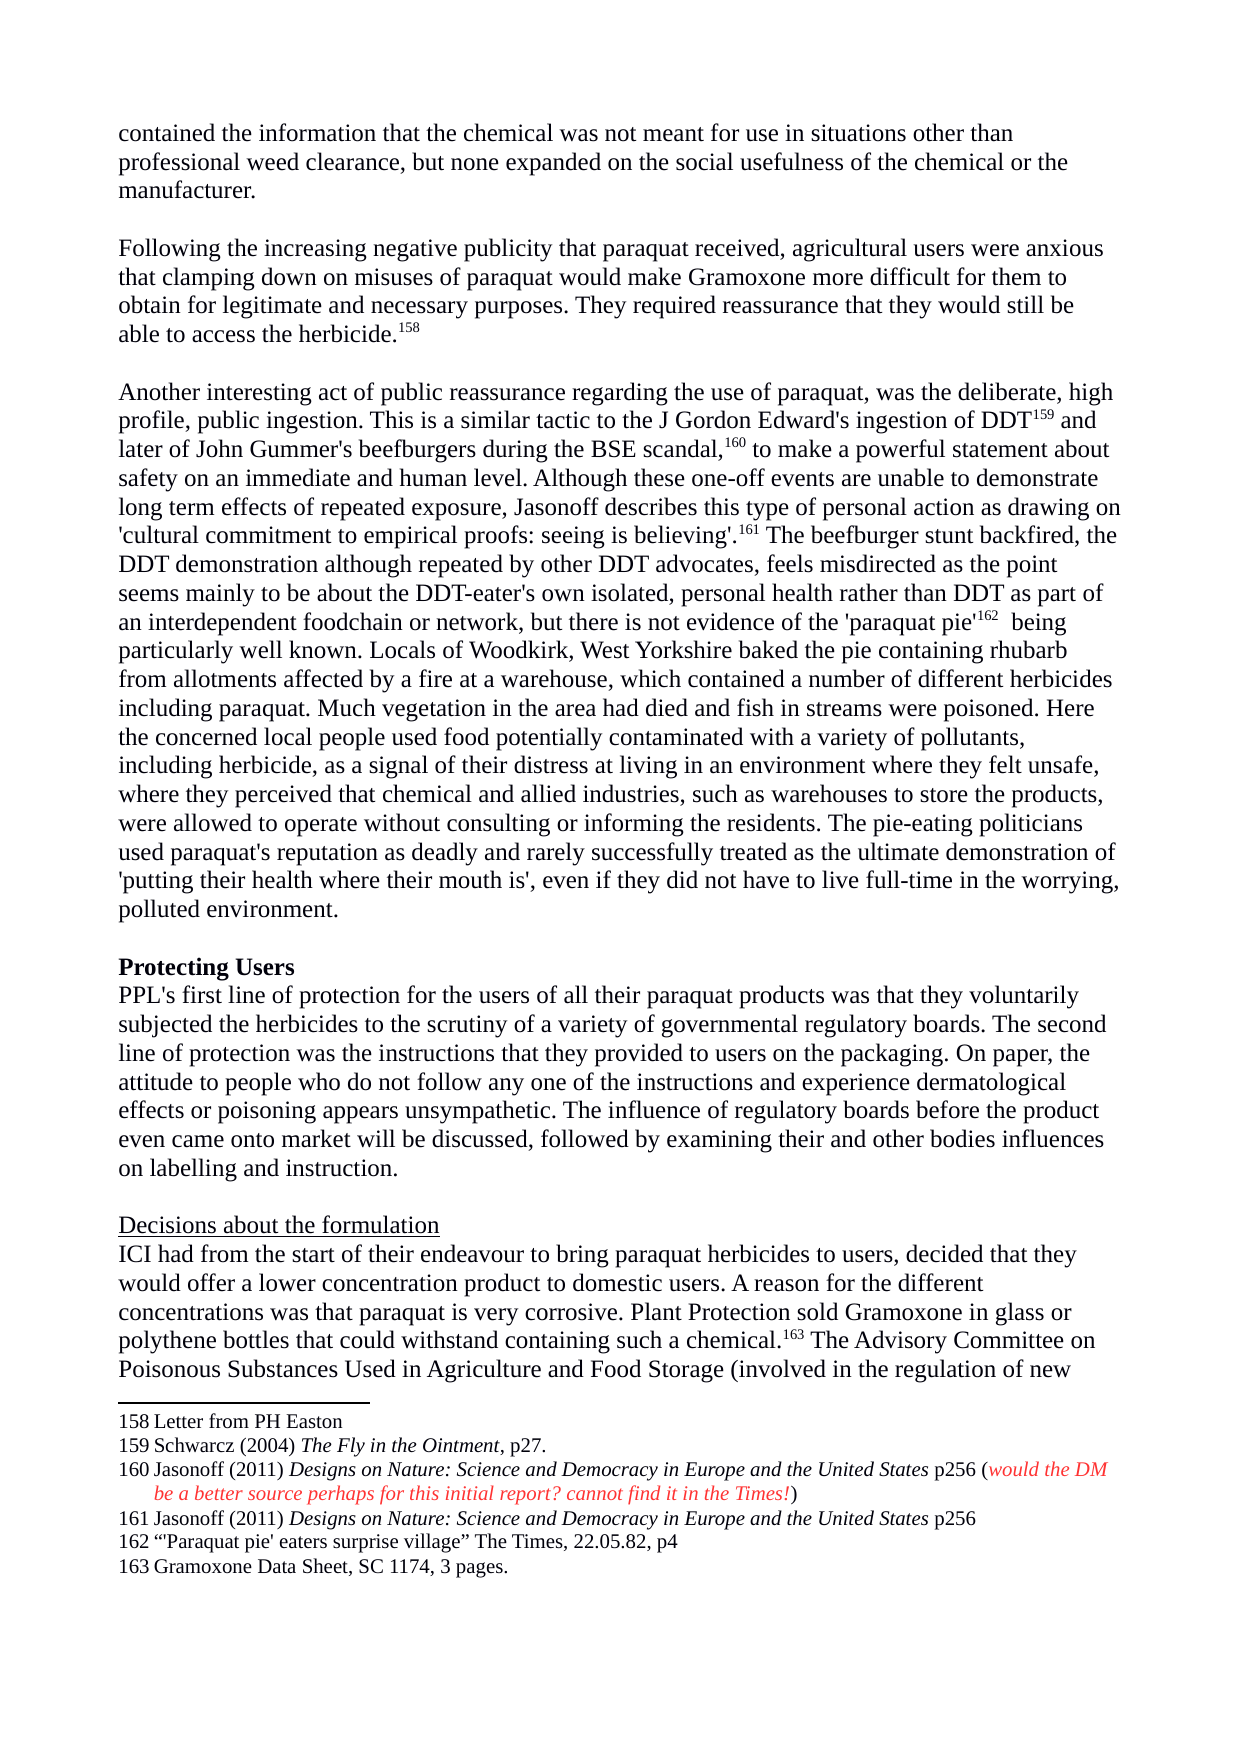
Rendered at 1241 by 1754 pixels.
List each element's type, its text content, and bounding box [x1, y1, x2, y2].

text “'Paraquat pie' eaters surprise village” The Times, 22.05.82, p4 [118, 1529, 1122, 1553]
text Protecting Users [118, 952, 1122, 981]
text Decisions about the formulation [118, 1211, 1122, 1239]
text Following the increasing negative publicity that paraquat received, agricultural users were anxious that clamping down on misuses of paraquat would make Gramoxone more difficult for them to obtain for legitimate and necessary purposes. They required reassurance that they would still be able to access the herbicide. [118, 233, 1122, 348]
text Jasonoff (2011) Designs on Nature: Science and Democracy in Europe and the United States p256 [118, 1505, 1122, 1529]
text Schwarcz (2004) The Fly in the Ointment, p27. [118, 1433, 1122, 1457]
text Another interesting act of public reassurance regarding the use of paraquat, was the deliberate, high profile, public ingestion. This is a similar tactic to the J Gordon Edward's ingestion of DDT and later of John Gummer's beefburgers during the BSE scandal, to make a powerful statement about safety on an immediate and human level. Although these one-off events are unable to demonstrate long term effects of repeated exposure, Jasonoff describes this type of personal action as drawing on 'cultural commitment to empirical proofs: seeing is believing'. The beefburger stunt backfired, the DDT demonstration although repeated by other DDT advocates, feels misdirected as the point seems mainly to be about the DDT-eater's own isolated, personal health rather than DDT as part of an interdependent foodchain or network, but there is not evidence of the 'paraquat pie' being particularly well known. Locals of Woodkirk, West Yorkshire baked the pie containing rhubarb from allotments affected by a fire at a warehouse, which contained a number of different herbicides including paraquat. Much vegetation in the area had died and fish in streams were poisoned. Here the concerned local people used food potentially contaminated with a variety of pollutants, including herbicide, as a signal of their distress at living in an environment where they felt unsafe, where they perceived that chemical and allied industries, such as warehouses to store the products, were allowed to operate without consulting or informing the residents. The pie-eating politicians used paraquat's reputation as deadly and rarely successfully treated as the ultimate demonstration of 'putting their health where their mouth is', even if they did not have to live full-time in the worrying, polluted environment. [118, 377, 1122, 923]
text Jasonoff (2011) Designs on Nature: Science and Democracy in Europe and the United States p256 (would the DM be a better source perhaps for this initial report? cannot find it in the Times!) [118, 1457, 1122, 1505]
text Gramoxone Data Sheet, SC 1174, 3 pages. [118, 1553, 1122, 1578]
text contained the information that the chemical was not meant for use in situations other than professional weed clearance, but none expanded on the social usefulness of the chemical or the manufacturer. [118, 118, 1122, 204]
text Letter from PH Easton [118, 1409, 1122, 1433]
text PPL's first line of protection for the users of all their paraquat products was that they voluntarily subjected the herbicides to the scrutiny of a variety of governmental regulatory boards. The second line of protection was the instructions that they provided to users on the packaging. On paper, the attitude to people who do not follow any one of the instructions and experience dermatological effects or poisoning appears unsympathetic. The influence of regulatory boards before the product even came onto market will be discussed, followed by examining their and other bodies influences on labelling and instruction. [118, 981, 1122, 1182]
text ICI had from the start of their endeavour to bring paraquat herbicides to users, decided that they would offer a lower concentration product to domestic users. A reason for the different concentrations was that paraquat is very corrosive. Plant Protection sold Gramoxone in glass or polythene bottles that could withstand containing such a chemical. The Advisory Committee on Poisonous Substances Used in Agriculture and Food Storage (involved in the regulation of new [118, 1239, 1122, 1383]
